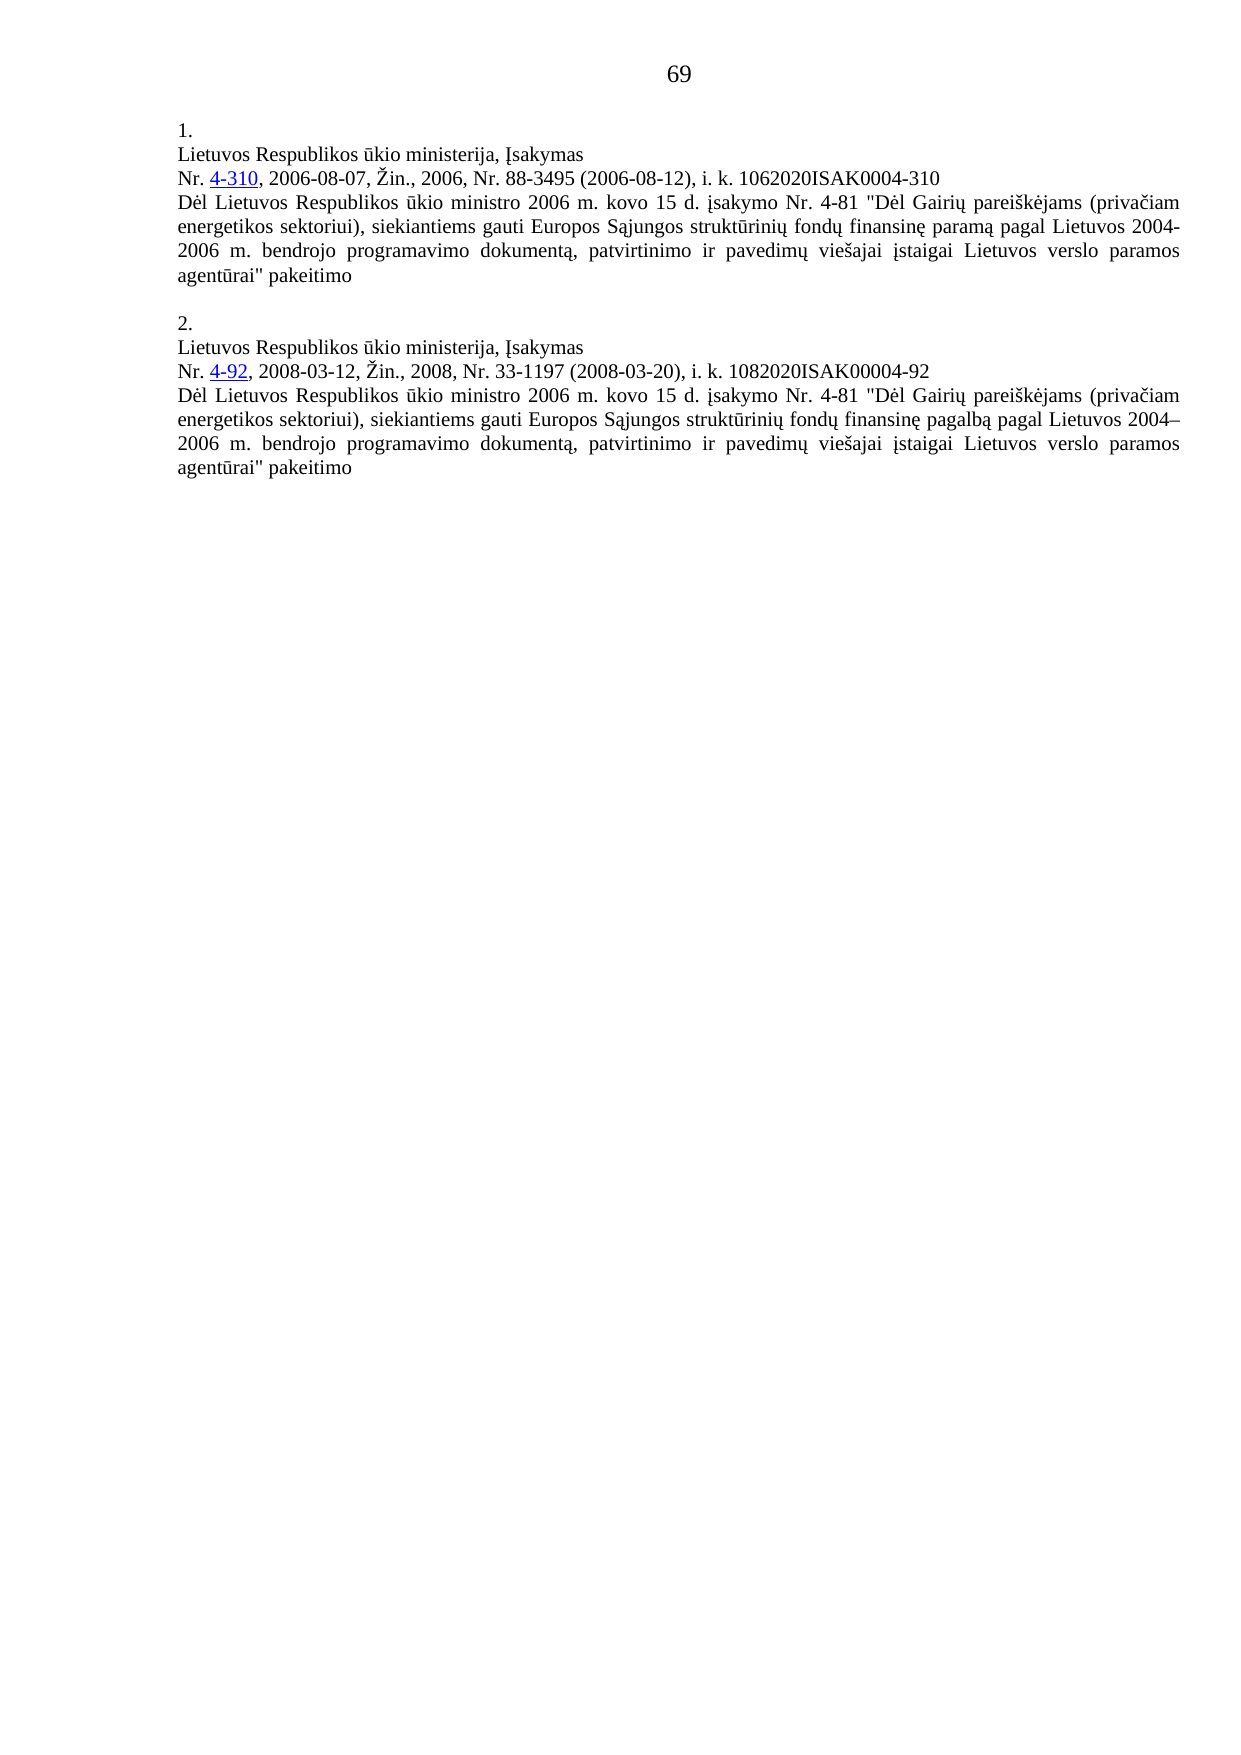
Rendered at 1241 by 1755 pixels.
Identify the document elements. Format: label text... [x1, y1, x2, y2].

text Nr. 4-92, 2008-03-12, Žin., 2008, Nr. 33-1197 (2008-03-20), i. k. 1082020ISAK00004-92 [177, 359, 1181, 383]
text Dėl Lietuvos Respublikos ūkio ministro 2006 m. kovo 15 d. įsakymo Nr. 4-81 "Dėl Gairių pareiškėjams (privačiam energetikos sektoriui), siekiantiems gauti Europos Sąjungos struktūrinių fondų finansinę paramą pagal Lietuvos 2004-2006 m. bendrojo programavimo dokumentą, patvirtinimo ir pavedimų viešajai įstaigai Lietuvos verslo paramos agentūrai" pakeitimo [177, 190, 1181, 287]
text Lietuvos Respublikos ūkio ministerija, Įsakymas [177, 335, 1181, 359]
text 2. [177, 311, 1181, 335]
text 1. [177, 118, 1181, 142]
text Lietuvos Respublikos ūkio ministerija, Įsakymas [177, 142, 1181, 166]
text Nr. 4-310, 2006-08-07, Žin., 2006, Nr. 88-3495 (2006-08-12), i. k. 1062020ISAK0004-310 [177, 166, 1181, 190]
text Dėl Lietuvos Respublikos ūkio ministro 2006 m. kovo 15 d. įsakymo Nr. 4-81 "Dėl Gairių pareiškėjams (privačiam energetikos sektoriui), siekiantiems gauti Europos Sąjungos struktūrinių fondų finansinę pagalbą pagal Lietuvos 2004–2006 m. bendrojo programavimo dokumentą, patvirtinimo ir pavedimų viešajai įstaigai Lietuvos verslo paramos agentūrai" pakeitimo [177, 383, 1181, 479]
